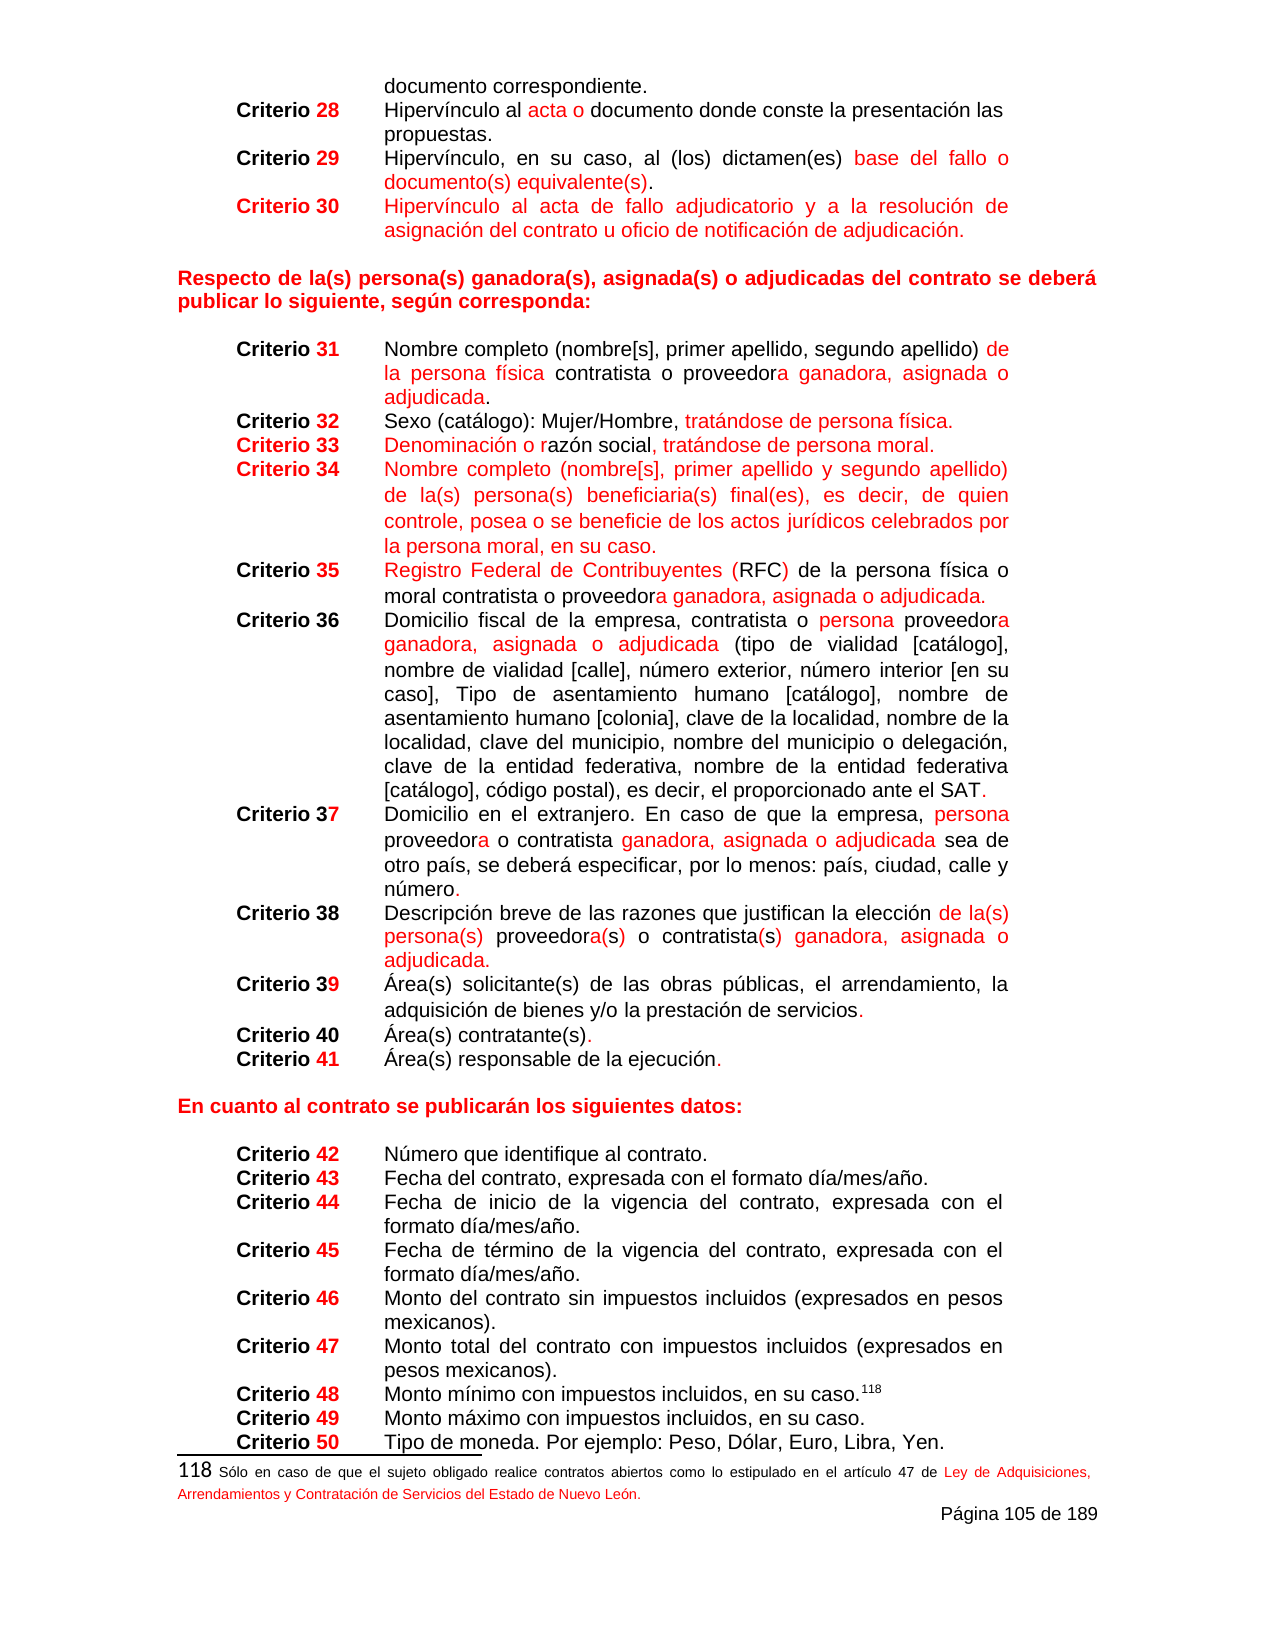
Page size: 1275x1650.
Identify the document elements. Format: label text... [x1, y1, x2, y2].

text Criterio 50 Tipo de moneda. Por ejemplo: Peso, Dólar, Euro, Libra, Yen. [236, 1430, 1004, 1454]
text Criterio 45 Fecha de término de la vigencia del contrato, expresada con el formato día/mes/año. [236, 1238, 1004, 1286]
text Criterio 41 Área(s) responsable de la ejecución. [236, 1046, 1009, 1070]
text Respecto de la(s) persona(s) ganadora(s), asignada(s) o adjudicadas del contrato se deberá publicar lo siguiente, según corresponda: [177, 265, 1098, 313]
list Sólo en caso de que el sujeto obligado realice contratos abiertos como lo estipulado en el artículo 47 de Ley de Adquisiciones, Arrendamientos y Contratación de Servicios del Estado de Nuevo León. [177, 1455, 1093, 1502]
text Criterio 38 Descripción breve de las razones que justifican la elección de la(s) persona(s) proveedora(s) o contratista(s) ganadora, asignada o adjudicada. [236, 900, 1009, 972]
text documento correspondiente. [236, 74, 1004, 98]
text Criterio 33 Denominación o razón social, tratándose de persona moral. [236, 433, 1009, 457]
text Criterio 42 Número que identifique al contrato. [236, 1142, 1004, 1166]
text Criterio 40 Área(s) contratante(s). [236, 1022, 1009, 1046]
text Criterio 32 Sexo (catálogo): Mujer/Hombre, tratándose de persona física. [236, 409, 1009, 433]
text Criterio 34 Nombre completo (nombre[s], primer apellido y segundo apellido) de la(s) persona(s) beneficiaria(s) final(es), es decir, de quien controle, posea o se beneficie de los actos jurídicos celebrados por la persona moral, en su caso. [236, 457, 1009, 558]
text Criterio 31 Nombre completo (nombre[s], primer apellido, segundo apellido) de la persona física contratista o proveedora ganadora, asignada o adjudicada. [236, 337, 1009, 409]
text Criterio 46 Monto del contrato sin impuestos incluidos (expresados en pesos mexicanos). [236, 1286, 1004, 1334]
text Criterio 30 Hipervínculo al acta de fallo adjudicatorio y a la resolución de asignación del contrato u oficio de notificación de adjudicación. [236, 193, 1009, 241]
text Criterio 48 Monto mínimo con impuestos incluidos, en su caso. [236, 1382, 1004, 1406]
text Criterio 43 Fecha del contrato, expresada con el formato día/mes/año. [236, 1166, 1004, 1190]
text Criterio 39 Área(s) solicitante(s) de las obras públicas, el arrendamiento, la adquisición de bienes y/o la prestación de servicios. [236, 972, 1009, 1022]
text Criterio 49 Monto máximo con impuestos incluidos, en su caso. [236, 1406, 1004, 1430]
text Criterio 37 Domicilio en el extranjero. En caso de que la empresa, persona proveedora o contratista ganadora, asignada o adjudicada sea de otro país, se deberá especificar, por lo menos: país, ciudad, calle y número. [236, 802, 1009, 900]
text Criterio 29 Hipervínculo, en su caso, al (los) dictamen(es) base del fallo o documento(s) equivalente(s). [236, 146, 1009, 193]
text Criterio 35 Registro Federal de Contribuyentes (RFC) de la persona física o moral contratista o proveedora ganadora, asignada o adjudicada. [236, 558, 1009, 608]
text Criterio 47 Monto total del contrato con impuestos incluidos (expresados en pesos mexicanos). [236, 1334, 1004, 1382]
text Criterio 44 Fecha de inicio de la vigencia del contrato, expresada con el formato día/mes/año. [236, 1190, 1004, 1238]
text Criterio 28 Hipervínculo al acta o documento donde conste la presentación las propuestas. [236, 98, 1004, 146]
text En cuanto al contrato se publicarán los siguientes datos: [177, 1094, 1004, 1118]
text Criterio 36 Domicilio fiscal de la empresa, contratista o persona proveedora ganadora, asignada o adjudicada (tipo de vialidad [catálogo], nombre de vialidad [calle], número exterior, número interior [en su caso], Tipo de asentamiento humano [catálogo], nombre de asentamiento humano [colonia], clave de la localidad, nombre de la localidad, clave del municipio, nombre del municipio o delegación, clave de la entidad federativa, nombre de la entidad federativa [catálogo], código postal), es decir, el proporcionado ante el SAT. [236, 608, 1009, 802]
